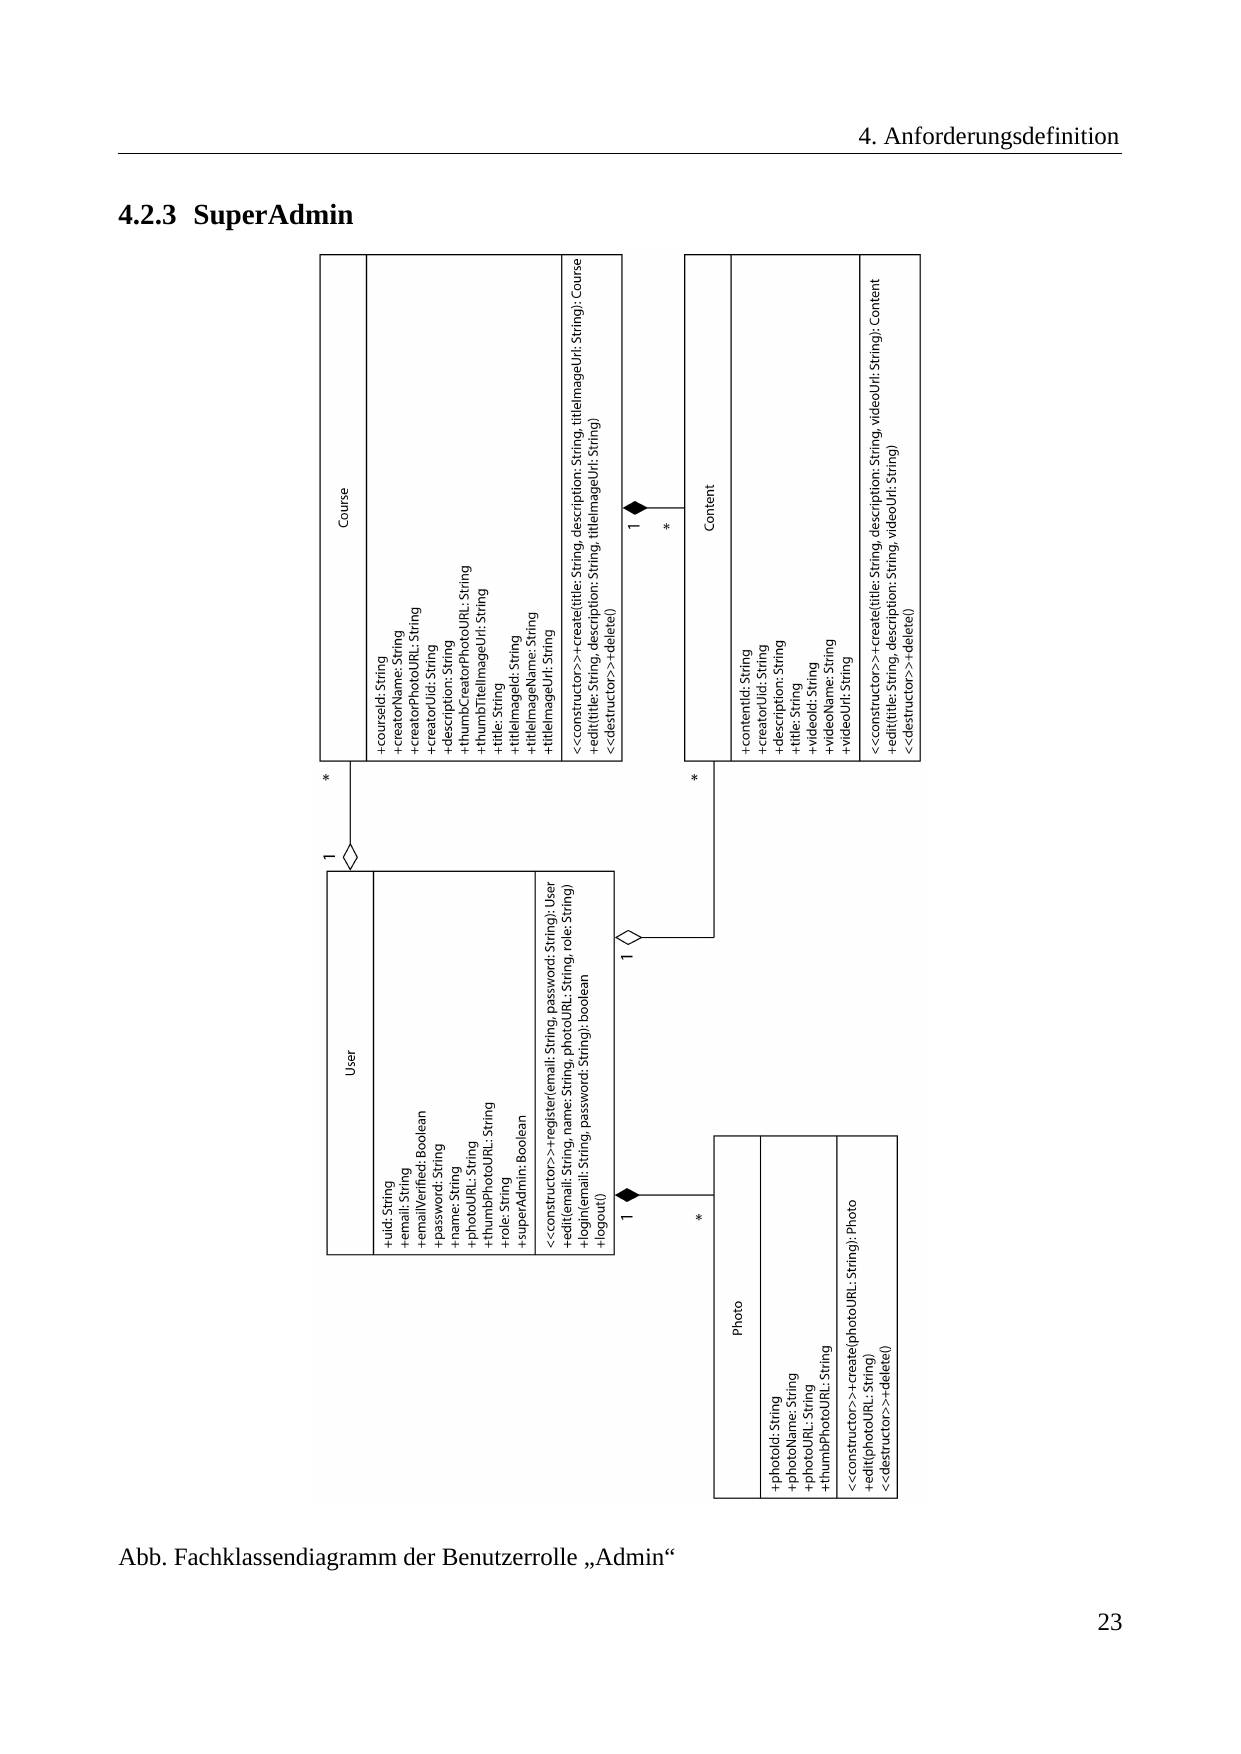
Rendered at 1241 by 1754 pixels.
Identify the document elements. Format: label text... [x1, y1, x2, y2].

subtitle SuperAdmin [118, 197, 1122, 230]
text Abb. Fachklassendiagramm der Benutzerrolle „Admin“ [118, 1542, 1122, 1571]
picture [313, 247, 927, 1505]
